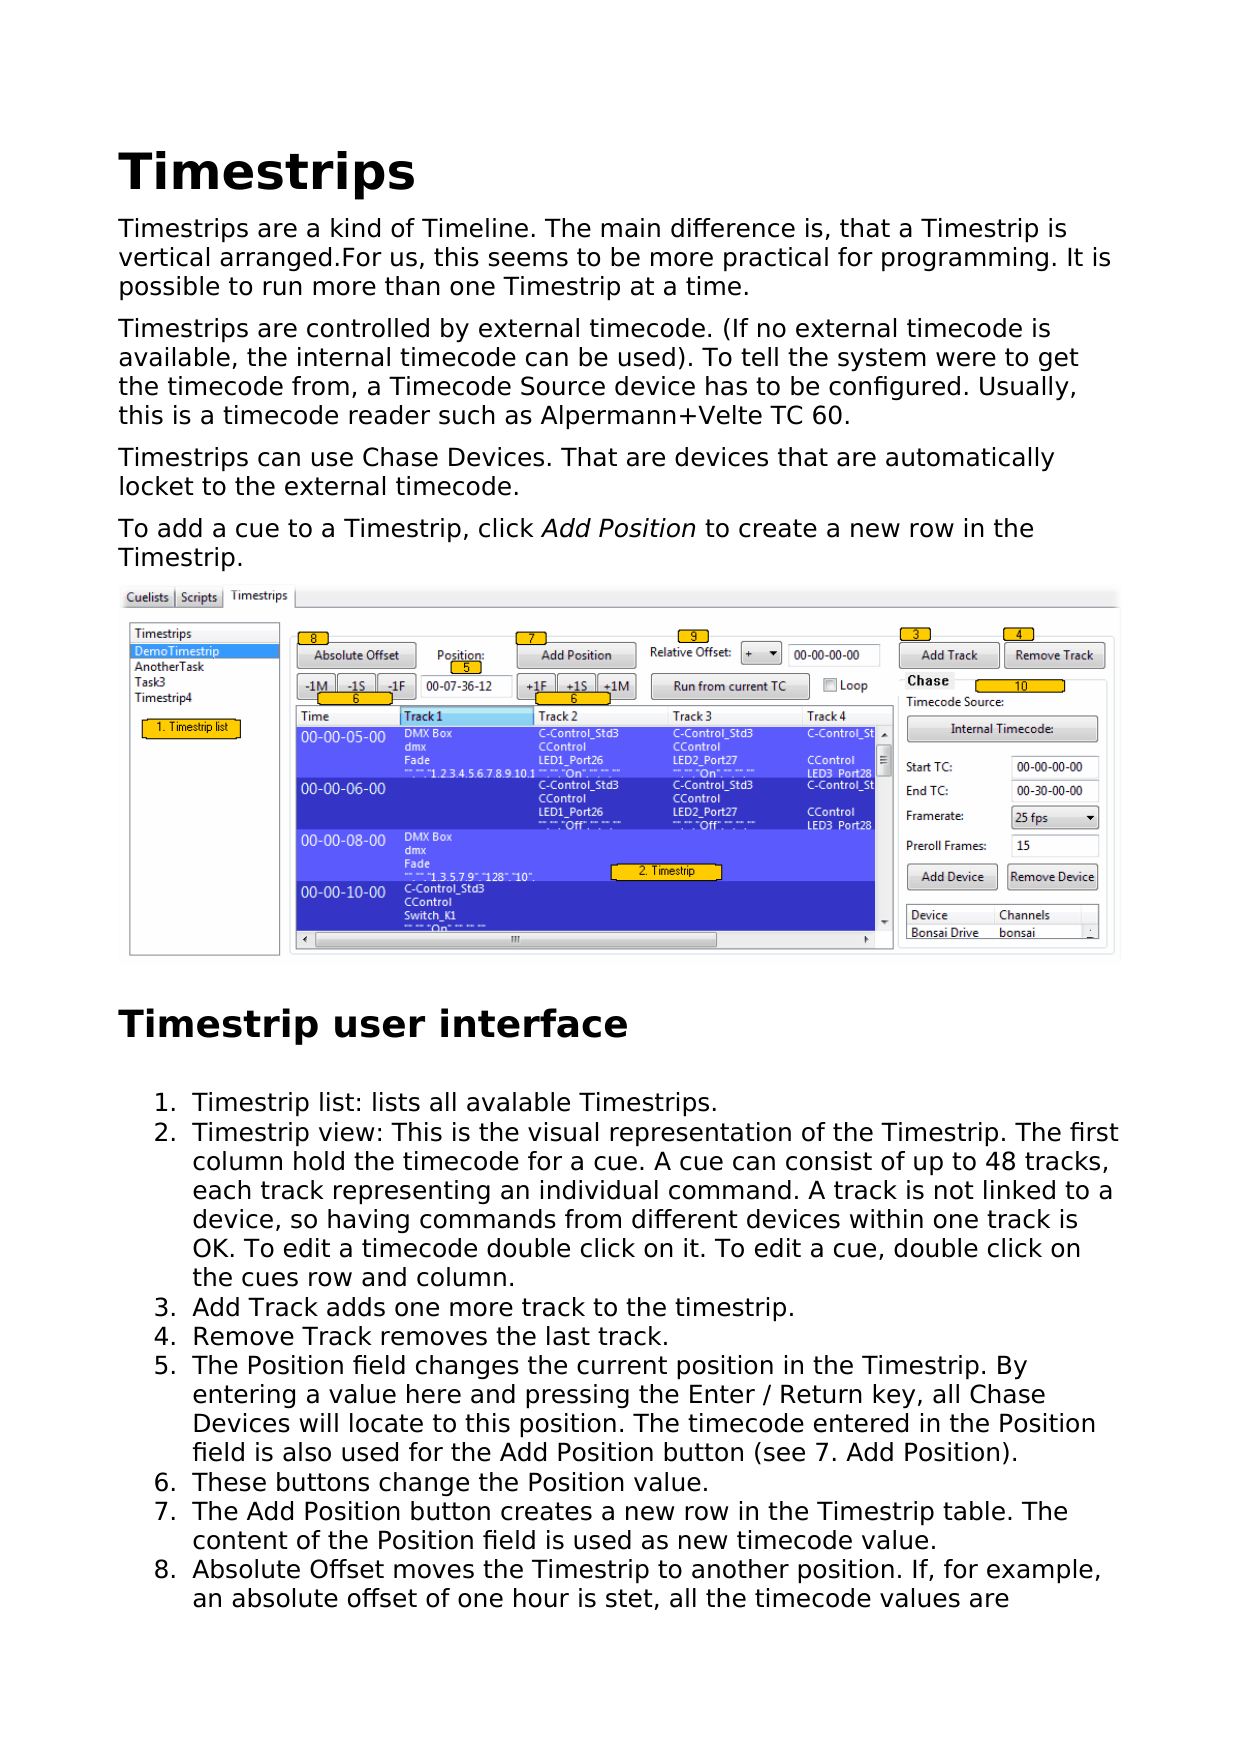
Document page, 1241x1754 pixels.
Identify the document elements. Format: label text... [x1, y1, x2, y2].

subtitle Timestrips [118, 143, 1122, 201]
list The Add Position button creates a new row in the Timestrip table. The content of the Position field is used as new timecode value. [177, 1497, 1122, 1555]
subtitle Timestrip user interface [118, 1003, 1122, 1047]
text Timestrips are controlled by external timecode. (If no external timecode is available, the internal timecode can be used). To tell the system were to get the timecode from, a Timecode Source device has to be configured. Usually, this is a timecode reader such as Alpermann+Velte TC 60. [118, 314, 1122, 431]
list Timestrip list: lists all avalable Timestrips. [177, 1088, 1122, 1118]
list Add Track adds one more track to the timestrip. [177, 1293, 1122, 1322]
text Timestrips can use Chase Devices. That are devices that are automatically locket to the external timecode. [118, 443, 1122, 501]
list Remove Track removes the last track. [177, 1322, 1122, 1351]
list The Position field changes the current position in the Timestrip. By entering a value here and pressing the Enter / Return key, all Chase Devices will locate to this position. The timecode entered in the Position field is also used for the Add Position button (see 7. Add Position). [177, 1351, 1122, 1468]
picture [118, 584, 1123, 966]
list Timestrip view: This is the visual representation of the Timestrip. The first column hold the timecode for a cue. A cue can consist of up to 48 tracks, each track representing an individual command. A track is not linked to a device, so having commands from different devices within one track is OK. To edit a timecode double click on it. To edit a cue, double click on the cues row and column. [177, 1118, 1122, 1293]
text Timestrips are a kind of Timeline. The main difference is, that a Timestrip is vertical arranged.For us, this seems to be more practical for programming. It is possible to run more than one Timestrip at a time. [118, 214, 1122, 301]
list These buttons change the Position value. [177, 1468, 1122, 1497]
list Absolute Offset moves the Timestrip to another position. If, for example, an absolute offset of one hour is stet, all the timecode values are [177, 1555, 1122, 1613]
text To add a cue to a Timestrip, click Add Position to create a new row in the Timestrip. [118, 514, 1122, 572]
